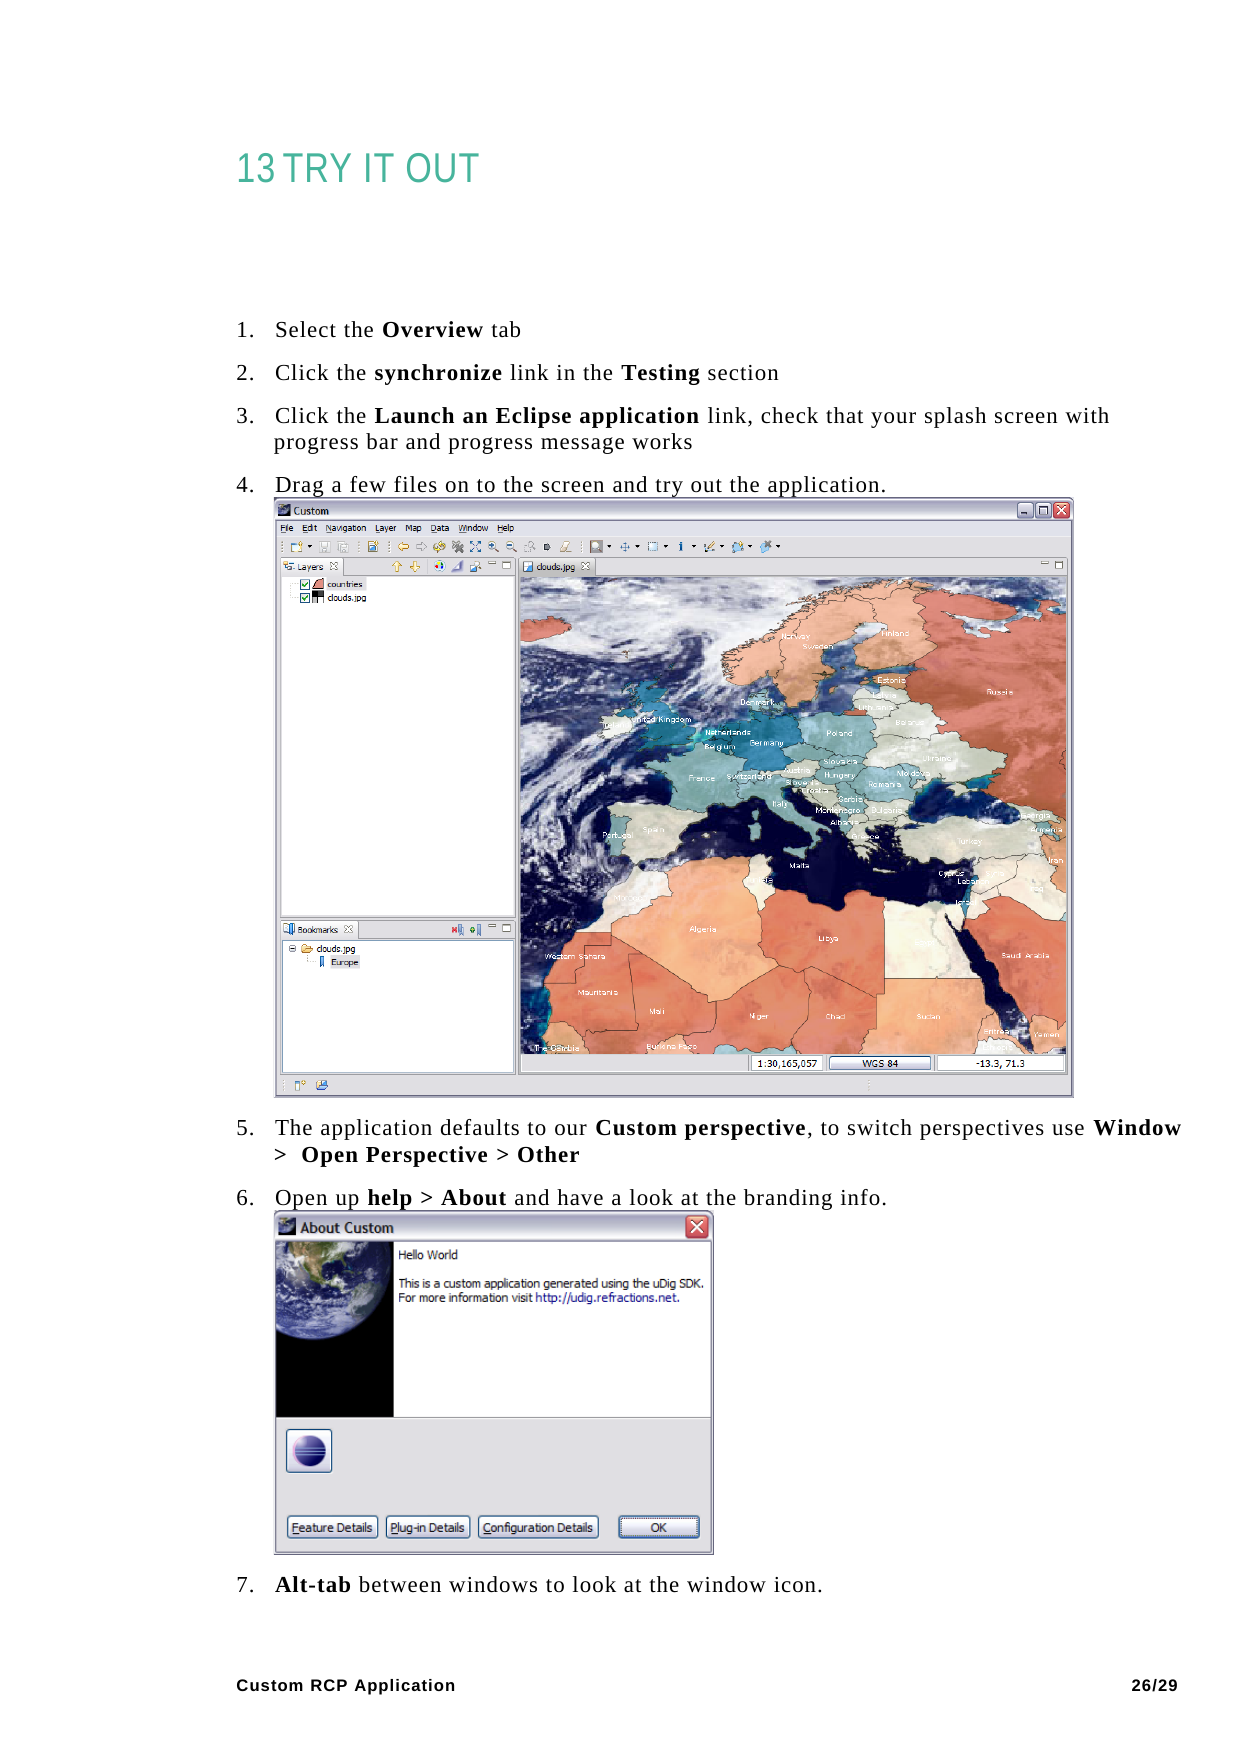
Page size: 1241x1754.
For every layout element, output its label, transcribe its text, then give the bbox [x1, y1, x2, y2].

list Click the Launch an Eclipse application link, check that your splash screen with progress bar and progress message works [236, 402, 1181, 455]
list Click the synchronize link in the Testing section [236, 359, 1181, 385]
list The application defaults to our Custom perspective, to switch perspectives use Window > Open Perspective > Other [236, 1114, 1181, 1167]
picture [273, 497, 1074, 1098]
list Alt-tab between windows to look at the window icon. [236, 1571, 1181, 1597]
picture [273, 1210, 714, 1555]
subtitle Try It Out [236, 143, 1181, 191]
list Drag a few files on to the screen and try out the application. [236, 471, 1181, 497]
list Select the Overview tab [236, 316, 1181, 342]
list Open up help > About and have a look at the branding info. [236, 1184, 1181, 1210]
